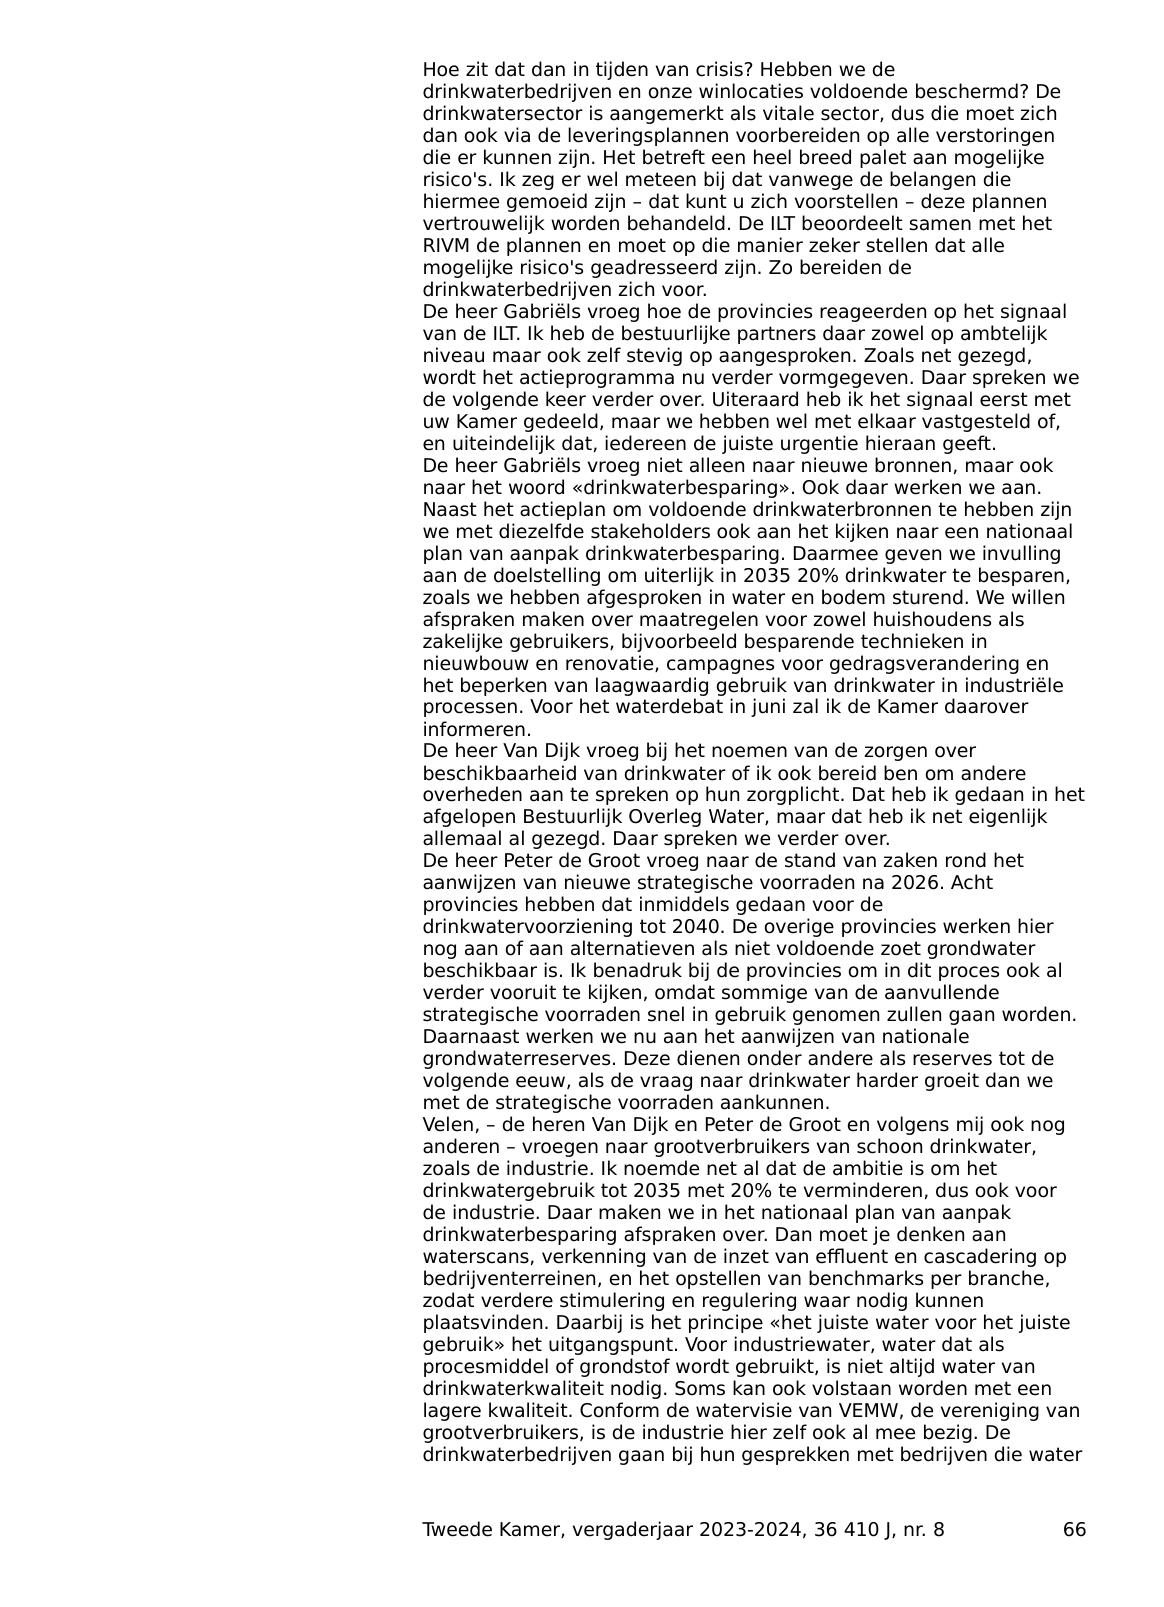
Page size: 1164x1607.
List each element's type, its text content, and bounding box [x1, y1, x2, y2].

text Hoe zit dat dan in tijden van crisis? Hebben we de drinkwaterbedrijven en onze winlocaties voldoende beschermd? De drinkwatersector is aangemerkt als vitale sector, dus die moet zich dan ook via de leveringsplannen voorbereiden op alle verstoringen die er kunnen zijn. Het betreft een heel breed palet aan mogelijke risico's. Ik zeg er wel meteen bij dat vanwege de belangen die hiermee gemoeid zijn – dat kunt u zich voorstellen – deze plannen vertrouwelijk worden behandeld. De ILT beoordeelt samen met het RIVM de plannen en moet op die manier zeker stellen dat alle mogelijke risico's geadresseerd zijn. Zo bereiden de drinkwaterbedrijven zich voor. [422, 59, 1087, 301]
text Velen, – de heren Van Dijk en Peter de Groot en volgens mij ook nog anderen – vroegen naar grootverbruikers van schoon drinkwater, zoals de industrie. Ik noemde net al dat de ambitie is om het drinkwatergebruik tot 2035 met 20% te verminderen, dus ook voor de industrie. Daar maken we in het nationaal plan van aanpak drinkwaterbesparing afspraken over. Dan moet je denken aan waterscans, verkenning van de inzet van effluent en cascadering op bedrijventerreinen, en het opstellen van benchmarks per branche, zodat verdere stimulering en regulering waar nodig kunnen plaatsvinden. Daarbij is het principe «het juiste water voor het juiste gebruik» het uitgangspunt. Voor industriewater, water dat als procesmiddel of grondstof wordt gebruikt, is niet altijd water van drinkwaterkwaliteit nodig. Soms kan ook volstaan worden met een lagere kwaliteit. Conform de watervisie van VEMW, de vereniging van grootverbruikers, is de industrie hier zelf ook al mee bezig. De drinkwaterbedrijven gaan bij hun gesprekken met bedrijven die water [422, 1114, 1087, 1466]
text De heer Van Dijk vroeg bij het noemen van de zorgen over beschikbaarheid van drinkwater of ik ook bereid ben om andere overheden aan te spreken op hun zorgplicht. Dat heb ik gedaan in het afgelopen Bestuurlijk Overleg Water, maar dat heb ik net eigenlijk allemaal al gezegd. Daar spreken we verder over. [422, 740, 1087, 850]
text De heer Gabriëls vroeg hoe de provincies reageerden op het signaal van de ILT. Ik heb de bestuurlijke partners daar zowel op ambtelijk niveau maar ook zelf stevig op aangesproken. Zoals net gezegd, wordt het actieprogramma nu verder vormgegeven. Daar spreken we de volgende keer verder over. Uiteraard heb ik het signaal eerst met uw Kamer gedeeld, maar we hebben wel met elkaar vastgesteld of, en uiteindelijk dat, iedereen de juiste urgentie hieraan geeft. [422, 301, 1087, 455]
text De heer Peter de Groot vroeg naar de stand van zaken rond het aanwijzen van nieuwe strategische voorraden na 2026. Acht provincies hebben dat inmiddels gedaan voor de drinkwatervoorziening tot 2040. De overige provincies werken hier nog aan of aan alternatieven als niet voldoende zoet grondwater beschikbaar is. Ik benadruk bij de provincies om in dit proces ook al verder vooruit te kijken, omdat sommige van de aanvullende strategische voorraden snel in gebruik genomen zullen gaan worden. Daarnaast werken we nu aan het aanwijzen van nationale grondwaterreserves. Deze dienen onder andere als reserves tot de volgende eeuw, als de vraag naar drinkwater harder groeit dan we met de strategische voorraden aankunnen. [422, 850, 1087, 1114]
text De heer Gabriëls vroeg niet alleen naar nieuwe bronnen, maar ook naar het woord «drinkwaterbesparing». Ook daar werken we aan. Naast het actieplan om voldoende drinkwaterbronnen te hebben zijn we met diezelfde stakeholders ook aan het kijken naar een nationaal plan van aanpak drinkwaterbesparing. Daarmee geven we invulling aan de doelstelling om uiterlijk in 2035 20% drinkwater te besparen, zoals we hebben afgesproken in water en bodem sturend. We willen afspraken maken over maatregelen voor zowel huishoudens als zakelijke gebruikers, bijvoorbeeld besparende technieken in nieuwbouw en renovatie, campagnes voor gedragsverandering en het beperken van laagwaardig gebruik van drinkwater in industriële processen. Voor het waterdebat in juni zal ik de Kamer daarover informeren. [422, 455, 1087, 740]
